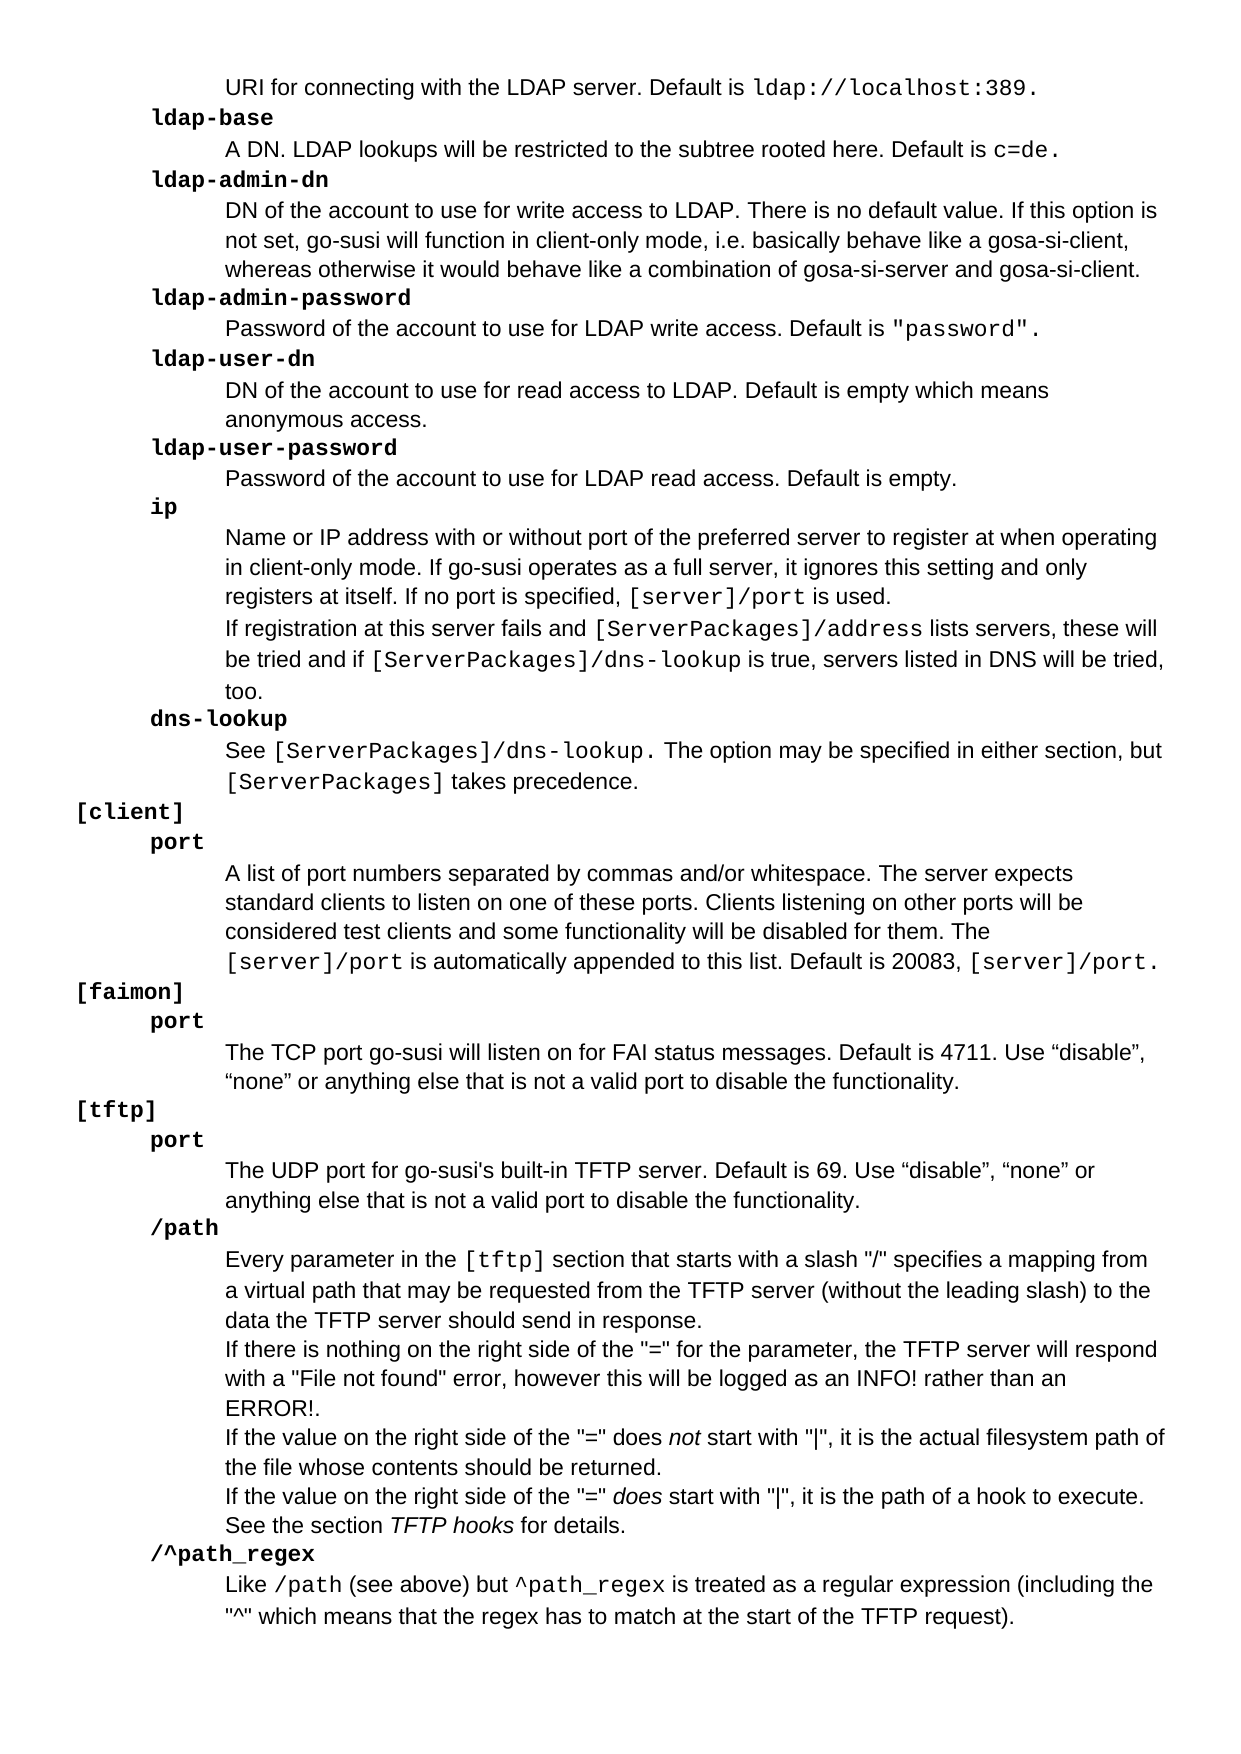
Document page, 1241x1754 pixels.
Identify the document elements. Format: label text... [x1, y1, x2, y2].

text DN of the account to use for write access to LDAP. There is no default value. If this option is not set, go-susi will function in client-only mode, i.e. basically behave like a gosa-si-client, whereas otherwise it would behave like a combination of gosa-si-server and gosa-si-client. [225, 198, 1165, 282]
text [tftp] [75, 1098, 1165, 1124]
text The UDP port for go-susi's built-in TFTP server. Default is 69. Use “disable”, “none” or anything else that is not a valid port to disable the functionality. [225, 1158, 1165, 1213]
text port [150, 1128, 1165, 1154]
text The TCP port go-susi will listen on for FAI status messages. Default is 4711. Use “disable”, “none” or anything else that is not a valid port to disable the functionality. [225, 1040, 1165, 1095]
text port [150, 830, 1165, 856]
text URI for connecting with the LDAP server. Default is ldap://localhost:389. [225, 75, 1165, 103]
text dns-lookup [150, 708, 1165, 734]
text ldap-admin-password [150, 286, 1165, 312]
text ldap-admin-dn [150, 168, 1165, 194]
text Password of the account to use for LDAP read access. Default is empty. [225, 466, 1165, 491]
text /path [150, 1217, 1165, 1243]
text Every parameter in the [tftp] section that starts with a slash "/" specifies a mapping from a virtual path that may be requested from the TFTP server (without the leading slash) to the data the TFTP server should send in response. [225, 1247, 1165, 1333]
text If there is nothing on the right side of the "=" for the parameter, the TFTP server will respond with a "File not found" error, however this will be logged as an INFO! rather than an ERROR!. [225, 1337, 1165, 1421]
text ldap-user-dn [150, 347, 1165, 373]
text DN of the account to use for read access to LDAP. Default is empty which means anonymous access. [225, 377, 1165, 432]
text If the value on the right side of the "=" does start with "|", it is the path of a hook to execute. [225, 1483, 1165, 1509]
text [faimon] [75, 980, 1165, 1006]
text If the value on the right side of the "=" does not start with "|", it is the actual filesystem path of the file whose contents should be returned. [225, 1425, 1165, 1480]
text Password of the account to use for LDAP write access. Default is "password". [225, 316, 1165, 343]
text A list of port numbers separated by commas and/or whitespace. The server expects standard clients to listen on one of these ports. Clients listening on other ports will be considered test clients and some functionality will be disabled for them. The [server]/port is automatically appended to this list. Default is 20083, [server]/port. [225, 860, 1165, 976]
text If registration at this server fails and [ServerPackages]/address lists servers, these will be tried and if [ServerPackages]/dns-lookup is true, servers listed in DNS will be tried, too. [225, 616, 1165, 704]
text A DN. LDAP lookups will be restricted to the subtree rooted here. Default is c=de. [225, 136, 1165, 164]
text Like /path (see above) but ^path_regex is treated as a regular expression (including the "^" which means that the regex has to match at the start of the TFTP request). [225, 1572, 1165, 1629]
text See the section TFTP hooks for details. [225, 1513, 1165, 1538]
text ip [150, 495, 1165, 521]
text /^path_regex [150, 1542, 1165, 1568]
text [client] [75, 801, 1165, 827]
text port [150, 1010, 1165, 1036]
text ldap-user-password [150, 436, 1165, 462]
text Name or IP address with or without port of the preferred server to register at when operating in client-only mode. If go-susi operates as a full server, it ignores this setting and only registers at itself. If no port is specified, [server]/port is used. [225, 525, 1165, 611]
text ldap-base [150, 107, 1165, 133]
text See [ServerPackages]/dns-lookup. The option may be specified in either section, but [ServerPackages] takes precedence. [225, 737, 1165, 797]
